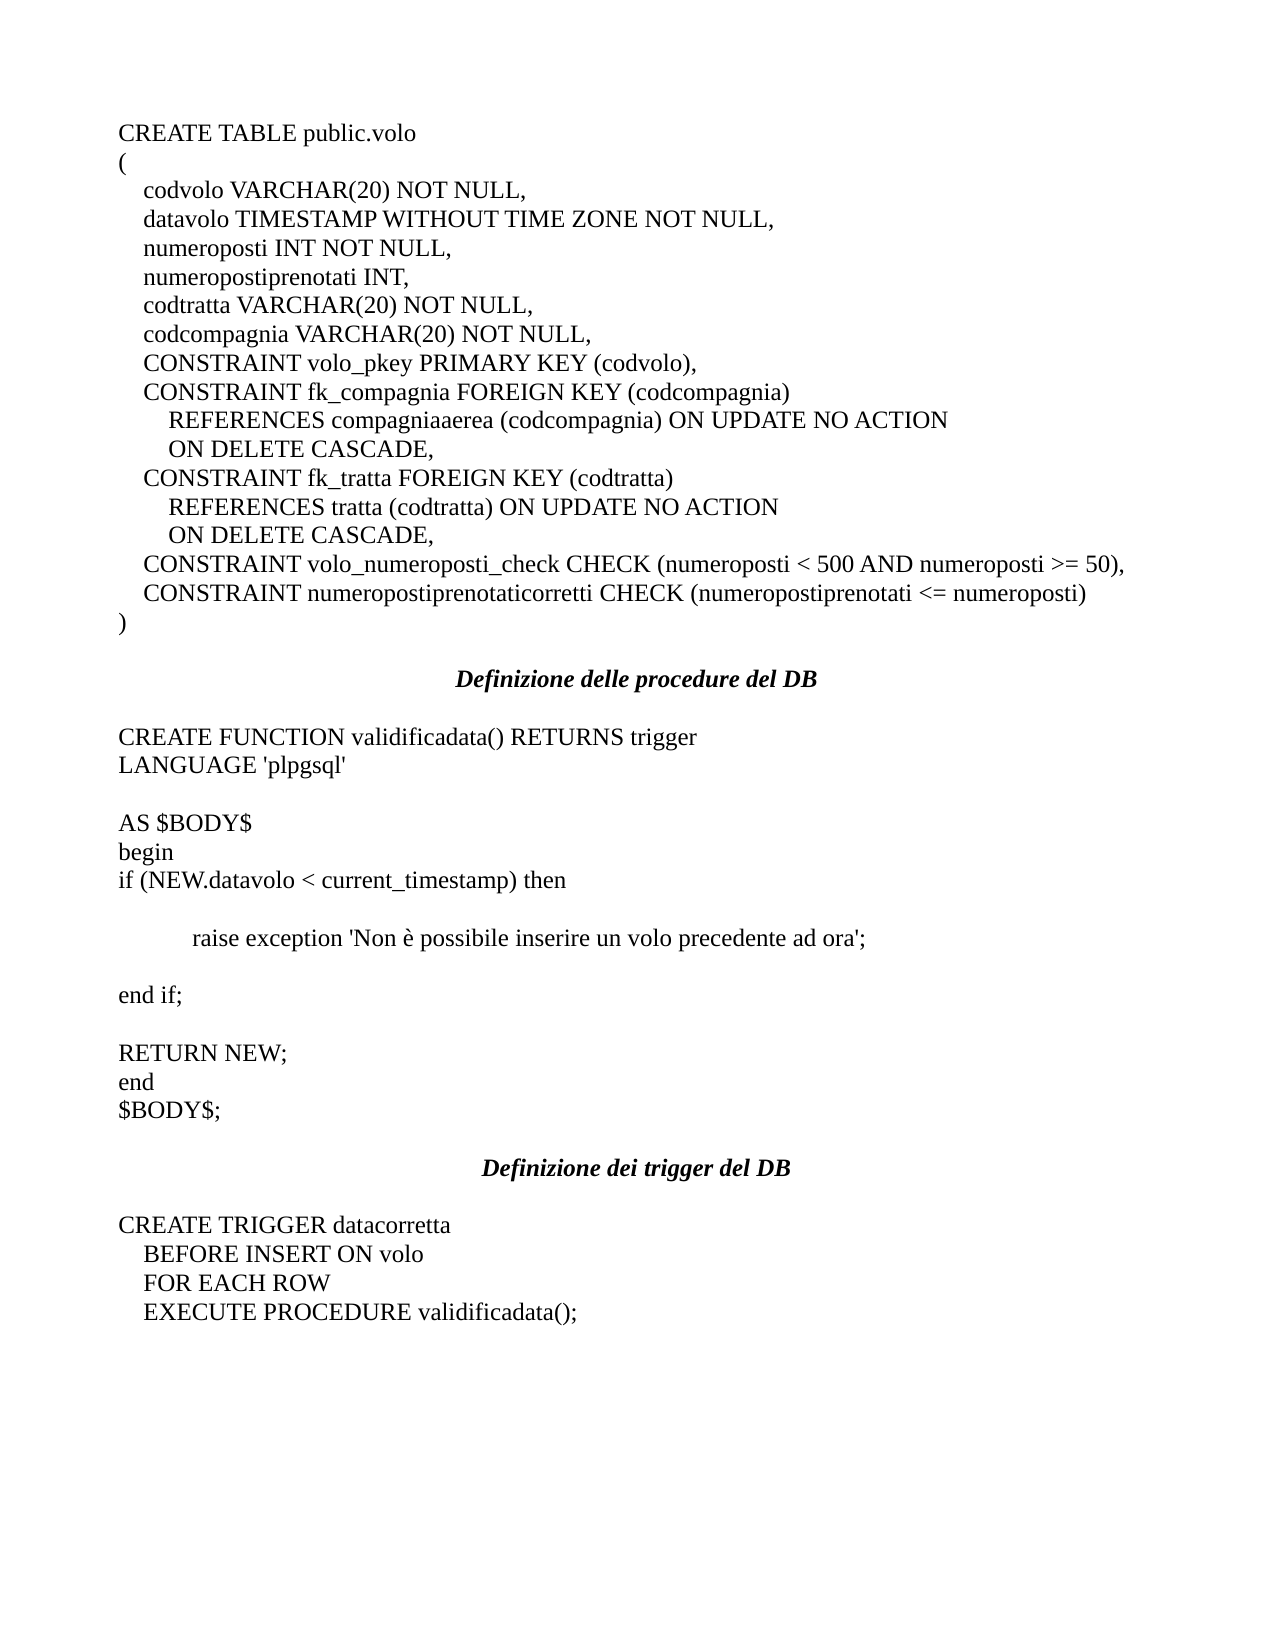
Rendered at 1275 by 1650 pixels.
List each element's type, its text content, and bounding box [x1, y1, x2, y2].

text EXECUTE PROCEDURE validificadata(); [118, 1297, 1157, 1326]
text numeroposti INT NOT NULL, [118, 233, 1157, 262]
text CONSTRAINT volo_pkey PRIMARY KEY (codvolo), [118, 348, 1157, 377]
text BEFORE INSERT ON volo [118, 1239, 1157, 1268]
text end [118, 1067, 1157, 1096]
text CONSTRAINT volo_numeroposti_check CHECK (numeroposti < 500 AND numeroposti >= 50), [118, 549, 1157, 578]
text ( [118, 147, 1157, 176]
text CONSTRAINT numeropostiprenotaticorretti CHECK (numeropostiprenotati <= numeroposti) [118, 578, 1157, 607]
text CREATE TABLE public.volo [118, 118, 1157, 147]
text CONSTRAINT fk_compagnia FOREIGN KEY (codcompagnia) [118, 377, 1157, 406]
text CONSTRAINT fk_tratta FOREIGN KEY (codtratta) [118, 463, 1157, 492]
text AS $BODY$ [118, 808, 1157, 837]
text raise exception 'Non è possibile inserire un volo precedente ad ora'; [118, 923, 1157, 952]
text end if; [118, 981, 1157, 1009]
text REFERENCES tratta (codtratta) ON UPDATE NO ACTION [118, 492, 1157, 521]
text numeropostiprenotati INT, [118, 262, 1157, 291]
text $BODY$; [118, 1096, 1157, 1124]
text datavolo TIMESTAMP WITHOUT TIME ZONE NOT NULL, [118, 204, 1157, 233]
text ON DELETE CASCADE, [118, 521, 1157, 549]
text LANGUAGE 'plpgsql' [118, 751, 1157, 779]
text codvolo VARCHAR(20) NOT NULL, [118, 176, 1157, 204]
text RETURN NEW; [118, 1038, 1157, 1067]
text REFERENCES compagniaaerea (codcompagnia) ON UPDATE NO ACTION [118, 406, 1157, 434]
text Definizione dei trigger del DB [118, 1153, 1157, 1182]
text CREATE FUNCTION validificadata() RETURNS trigger [118, 722, 1157, 751]
text codcompagnia VARCHAR(20) NOT NULL, [118, 319, 1157, 348]
text if (NEW.datavolo < current_timestamp) then [118, 866, 1157, 894]
text ON DELETE CASCADE, [118, 434, 1157, 463]
text Definizione delle procedure del DB [118, 664, 1157, 693]
text codtratta VARCHAR(20) NOT NULL, [118, 291, 1157, 319]
text begin [118, 837, 1157, 866]
text ) [118, 607, 1157, 636]
text CREATE TRIGGER datacorretta [118, 1211, 1157, 1239]
text FOR EACH ROW [118, 1268, 1157, 1297]
